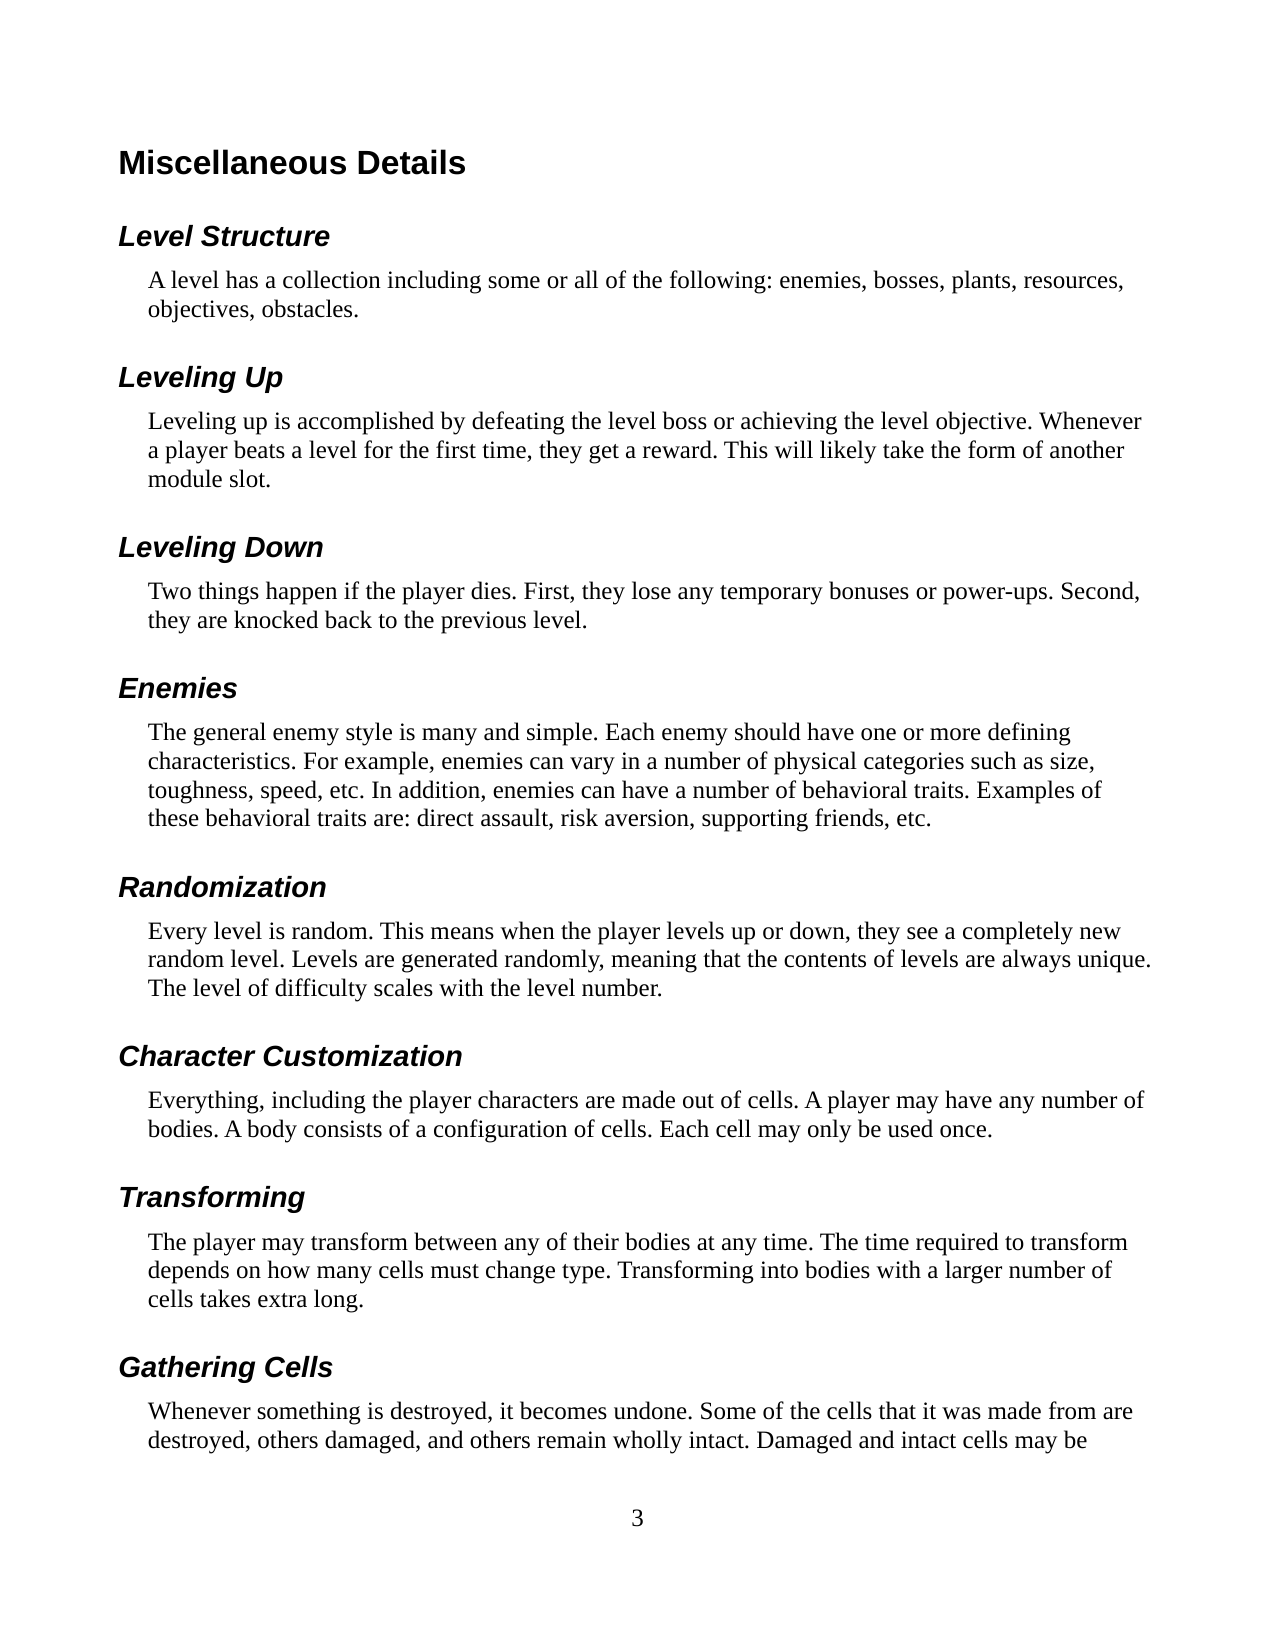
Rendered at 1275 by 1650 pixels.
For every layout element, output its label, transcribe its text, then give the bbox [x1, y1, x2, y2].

text The player may transform between any of their bodies at any time. The time required to transform depends on how many cells must change type. Transforming into bodies with a larger number of cells takes extra long. [148, 1227, 1157, 1313]
subtitle Level Structure [118, 219, 1157, 253]
subtitle Transforming [118, 1181, 1157, 1214]
text The general enemy style is many and simple. Each enemy should have one or more defining characteristics. For example, enemies can vary in a number of physical categories such as size, toughness, speed, etc. In addition, enemies can have a number of behavioral traits. Examples of these behavioral traits are: direct assault, risk aversion, supporting friends, etc. [148, 717, 1157, 832]
subtitle Randomization [118, 870, 1157, 903]
subtitle Character Customization [118, 1039, 1157, 1073]
text Leveling up is accomplished by defeating the level boss or achieving the level objective. Whenever a player beats a level for the first time, they get a reward. This will likely take the form of another module slot. [148, 406, 1157, 493]
subtitle Miscellaneous Details [118, 143, 1157, 182]
text Every level is random. This means when the player levels up or down, they see a completely new random level. Levels are generated randomly, meaning that the contents of levels are always unique. The level of difficulty scales with the level number. [148, 916, 1157, 1002]
subtitle Enemies [118, 671, 1157, 705]
subtitle Leveling Down [118, 530, 1157, 564]
subtitle Gathering Cells [118, 1350, 1157, 1384]
text Whenever something is destroyed, it becomes undone. Some of the cells that it was made from are destroyed, others damaged, and others remain wholly intact. Damaged and intact cells may be [148, 1396, 1157, 1454]
text Two things happen if the player dies. First, they lose any temporary bonuses or power-ups. Second, they are knocked back to the previous level. [148, 576, 1157, 634]
subtitle Leveling Up [118, 360, 1157, 394]
text Everything, including the player characters are made out of cells. A player may have any number of bodies. A body consists of a configuration of cells. Each cell may only be used once. [148, 1086, 1157, 1143]
text A level has a collection including some or all of the following: enemies, bosses, plants, resources, objectives, obstacles. [148, 265, 1157, 323]
